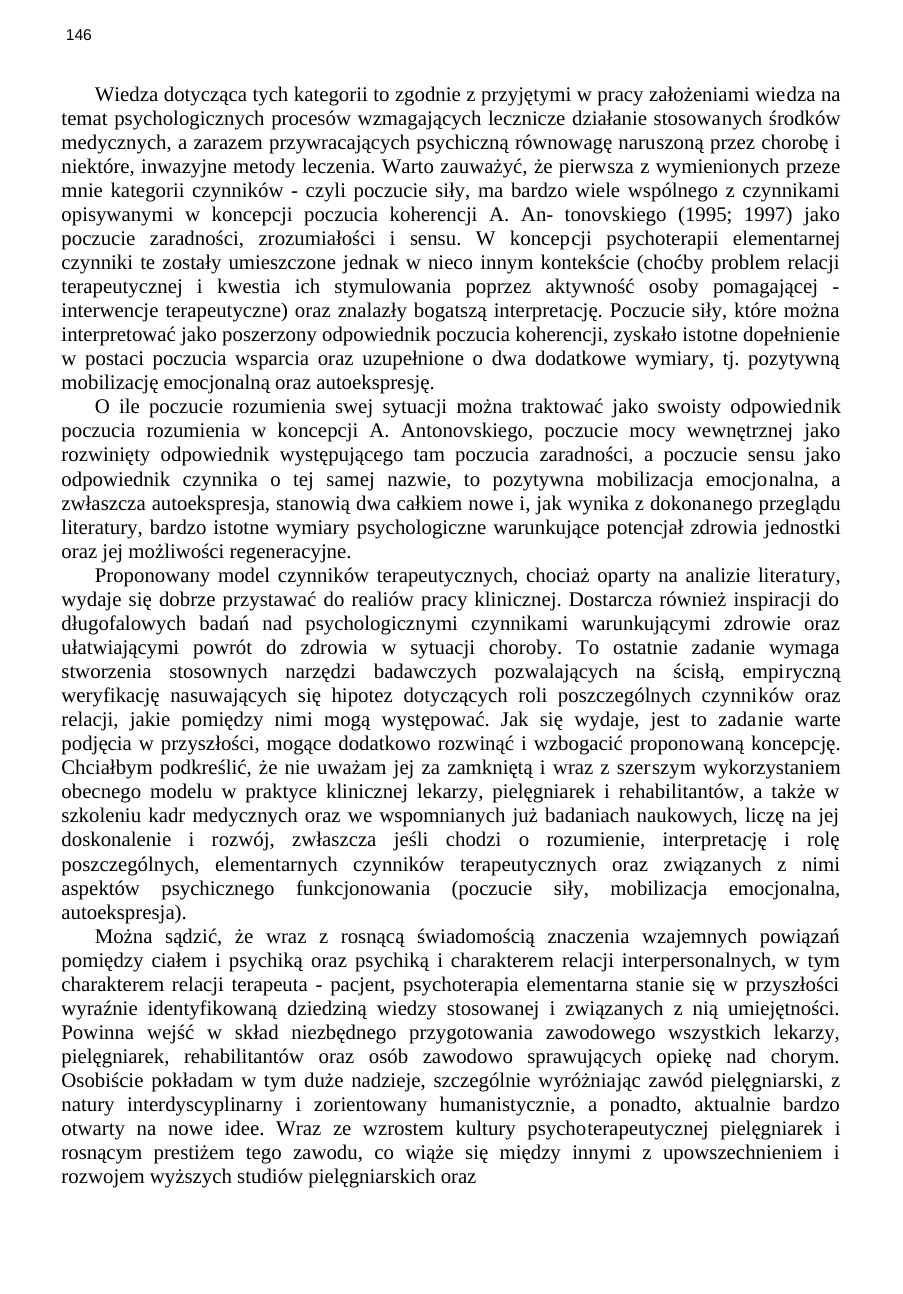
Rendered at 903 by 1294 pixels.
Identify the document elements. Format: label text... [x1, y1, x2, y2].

text Proponowany model czynników terapeutycznych, chociaż oparty na analizie litera­tury, wydaje się dobrze przystawać do realiów pracy klinicznej. Dostarcza również inspiracji do długofalowych badań nad psychologicznymi czynnikami warunkującymi zdrowie oraz ułatwiającymi powrót do zdrowia w sytuacji choroby. To ostatnie zadanie wymaga stworzenia stosownych narzędzi badawczych pozwalających na ścisłą, empi­ryczną weryfikację nasuwających się hipotez dotyczących roli poszczególnych czynni­ków oraz relacji, jakie pomiędzy nimi mogą występować. Jak się wydaje, jest to zada­nie warte podjęcia w przyszłości, mogące dodatkowo rozwinąć i wzbogacić propono­waną koncepcję. Chciałbym podkreślić, że nie uważam jej za zamkniętą i wraz z szer­szym wykorzystaniem obecnego modelu w praktyce klinicznej lekarzy, pielęgniarek i rehabilitantów, a także w szkoleniu kadr medycznych oraz we wspomnianych już badaniach naukowych, liczę na jej doskonalenie i rozwój, zwłaszcza jeśli chodzi o rozumienie, interpretację i rolę poszczególnych, elementarnych czynników terapeu­tycznych oraz związanych z nimi aspektów psychicznego funkcjonowania (poczucie siły, mobilizacja emocjonalna, autoekspresja). [61, 563, 841, 924]
text O ile poczucie rozumienia swej sytuacji można traktować jako swoisty odpowied­nik poczucia rozumienia w koncepcji A. Antonovskiego, poczucie mocy wewnętrznej jako rozwinięty odpowiednik występującego tam poczucia zaradności, a poczucie sen­su jako odpowiednik czynnika o tej samej nazwie, to pozytywna mobilizacja emocjo­nalna, a zwłaszcza autoekspresja, stanowią dwa całkiem nowe i, jak wynika z dokona­nego przeglądu literatury, bardzo istotne wymiary psychologiczne warunkujące poten­cjał zdrowia jednostki oraz jej możliwości regeneracyjne. [61, 394, 841, 563]
text Można sądzić, że wraz z rosnącą świadomością znaczenia wzajemnych powiązań pomiędzy ciałem i psychiką oraz psychiką i charakterem relacji interpersonalnych, w tym charakterem relacji terapeuta - pacjent, psychoterapia elementarna stanie się w przyszłości wyraźnie identyfikowaną dziedziną wiedzy stosowanej i związanych z nią umiejętności. Powinna wejść w skład niezbędnego przygotowania zawodowego wszystkich lekarzy, pielęgniarek, rehabilitantów oraz osób zawodowo sprawujących opiekę nad chorym. Osobiście pokładam w tym duże nadzieje, szczególnie wyróżnia­jąc zawód pielęgniarski, z natury interdyscyplinarny i zorientowany humanistycznie, a ponadto, aktualnie bardzo otwarty na nowe idee. Wraz ze wzrostem kultury psycho­terapeutycznej pielęgniarek i rosnącym prestiżem tego zawodu, co wiąże się między innymi z upowszechnieniem i rozwojem wyższych studiów pielęgniarskich oraz [61, 924, 841, 1188]
text 146 [66, 26, 97, 43]
text Wiedza dotycząca tych kategorii to zgodnie z przyjętymi w pracy założeniami wie­dza na temat psychologicznych procesów wzmagających lecznicze działanie stosowa­nych środków medycznych, a zarazem przywracających psychiczną równowagę naru­szoną przez chorobę i niektóre, inwazyjne metody leczenia. Warto zauważyć, że pierw­sza z wymienionych przeze mnie kategorii czynników - czyli poczucie siły, ma bardzo wiele wspólnego z czynnikami opisywanymi w koncepcji poczucia koherencji A. An- tonovskiego (1995; 1997) jako poczucie zaradności, zrozumiałości i sensu. W koncep­cji psychoterapii elementarnej czynniki te zostały umieszczone jednak w nieco innym kontekście (choćby problem relacji terapeutycznej i kwestia ich stymulowania poprzez aktywność osoby pomagającej - interwencje terapeutyczne) oraz znalazły bogatszą interpretację. Poczucie siły, które można interpretować jako poszerzony odpowiednik poczucia koherencji, zyskało istotne dopełnienie w postaci poczucia wsparcia oraz uzupełnione o dwa dodatkowe wymiary, tj. pozytywną mobilizację emocjonalną oraz autoekspresję. [61, 81, 841, 394]
